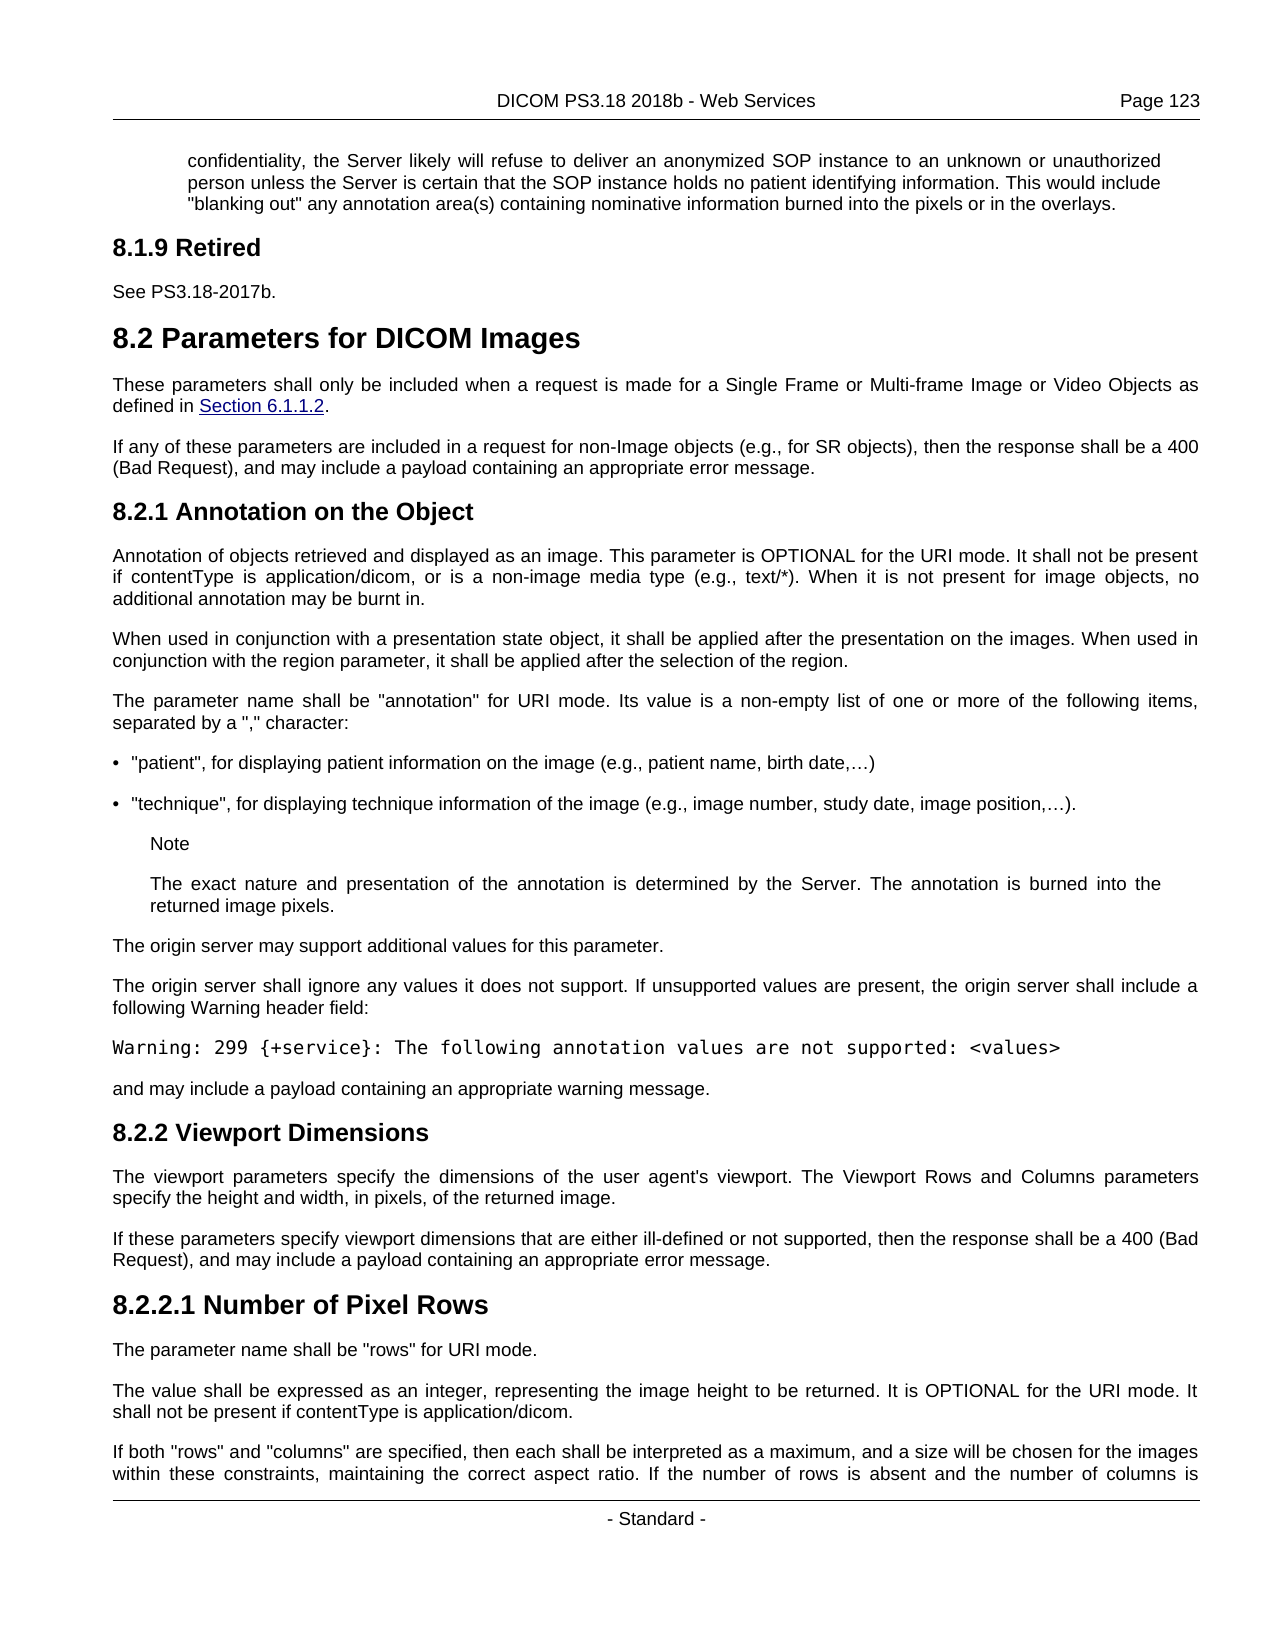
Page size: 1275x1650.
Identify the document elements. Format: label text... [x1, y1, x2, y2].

text The viewport parameters specify the dimensions of the user agent's viewport. The Viewport Rows and Columns parameters specify the height and width, in pixels, of the returned image. [112, 1165, 1200, 1208]
text Warning: 299 {+service}: The following annotation values are not supported: <values> [112, 1037, 1200, 1059]
text If any of these parameters are included in a request for non-Image objects (e.g., for SR objects), then the response shall be a 400 (Bad Request), and may include a payload containing an appropriate error message. [112, 435, 1200, 478]
text If these parameters specify viewport dimensions that are either ill-defined or not supported, then the response shall be a 400 (Bad Request), and may include a payload containing an appropriate error message. [112, 1227, 1200, 1270]
text The value shall be expressed as an integer, representing the image height to be returned. It is OPTIONAL for the URI mode. It shall not be present if contentType is application/dicom. [112, 1379, 1200, 1423]
text These parameters shall only be included when a request is made for a Single Frame or Multi-frame Image or Video Objects as defined in Section 6.1.1.2. [112, 373, 1200, 417]
list confidentiality, the Server likely will refuse to deliver an anonymized SOP instance to an unknown or unauthorized person unless the Server is certain that the SOP instance holds no patient identifying information. This would include "blanking out" any annotation area(s) containing nominative information burned into the pixels or in the overlays. [150, 150, 1162, 215]
text 8.2.1 Annotation on the Object [112, 497, 1200, 526]
text See PS3.18-2017b. [112, 281, 1200, 302]
list "patient", for displaying patient information on the image (e.g., patient name, birth date,…) [112, 752, 1200, 773]
text 8.1.9 Retired [112, 233, 1200, 262]
text When used in conjunction with a presentation state object, it shall be applied after the presentation on the images. When used in conjunction with the region parameter, it shall be applied after the selection of the region. [112, 628, 1200, 671]
text 8.2 Parameters for DICOM Images [112, 321, 1200, 355]
text The parameter name shall be "rows" for URI mode. [112, 1339, 1200, 1361]
text The origin server may support additional values for this parameter. [112, 935, 1200, 956]
text Note [150, 833, 1162, 854]
text 8.2.2 Viewport Dimensions [112, 1118, 1200, 1147]
text 8.2.2.1 Number of Pixel Rows [112, 1289, 1200, 1320]
text and may include a payload containing an appropriate warning message. [112, 1078, 1200, 1099]
text The exact nature and presentation of the annotation is determined by the Server. The annotation is burned into the returned image pixels. [150, 873, 1162, 916]
text If both "rows" and "columns" are specified, then each shall be interpreted as a maximum, and a size will be chosen for the images within these constraints, maintaining the correct aspect ratio. If the number of rows is absent and the number of columns is [112, 1441, 1200, 1484]
text The origin server shall ignore any values it does not support. If unsupported values are present, the origin server shall include a following Warning header field: [112, 975, 1200, 1018]
text Annotation of objects retrieved and displayed as an image. This parameter is OPTIONAL for the URI mode. It shall not be present if contentType is application/dicom, or is a non-image media type (e.g., text/*). When it is not present for image objects, no additional annotation may be burnt in. [112, 545, 1200, 609]
list "technique", for displaying technique information of the image (e.g., image number, study date, image position,…). [112, 792, 1200, 814]
text The parameter name shall be "annotation" for URI mode. Its value is a non-empty list of one or more of the following items, separated by a "," character: [112, 690, 1200, 733]
